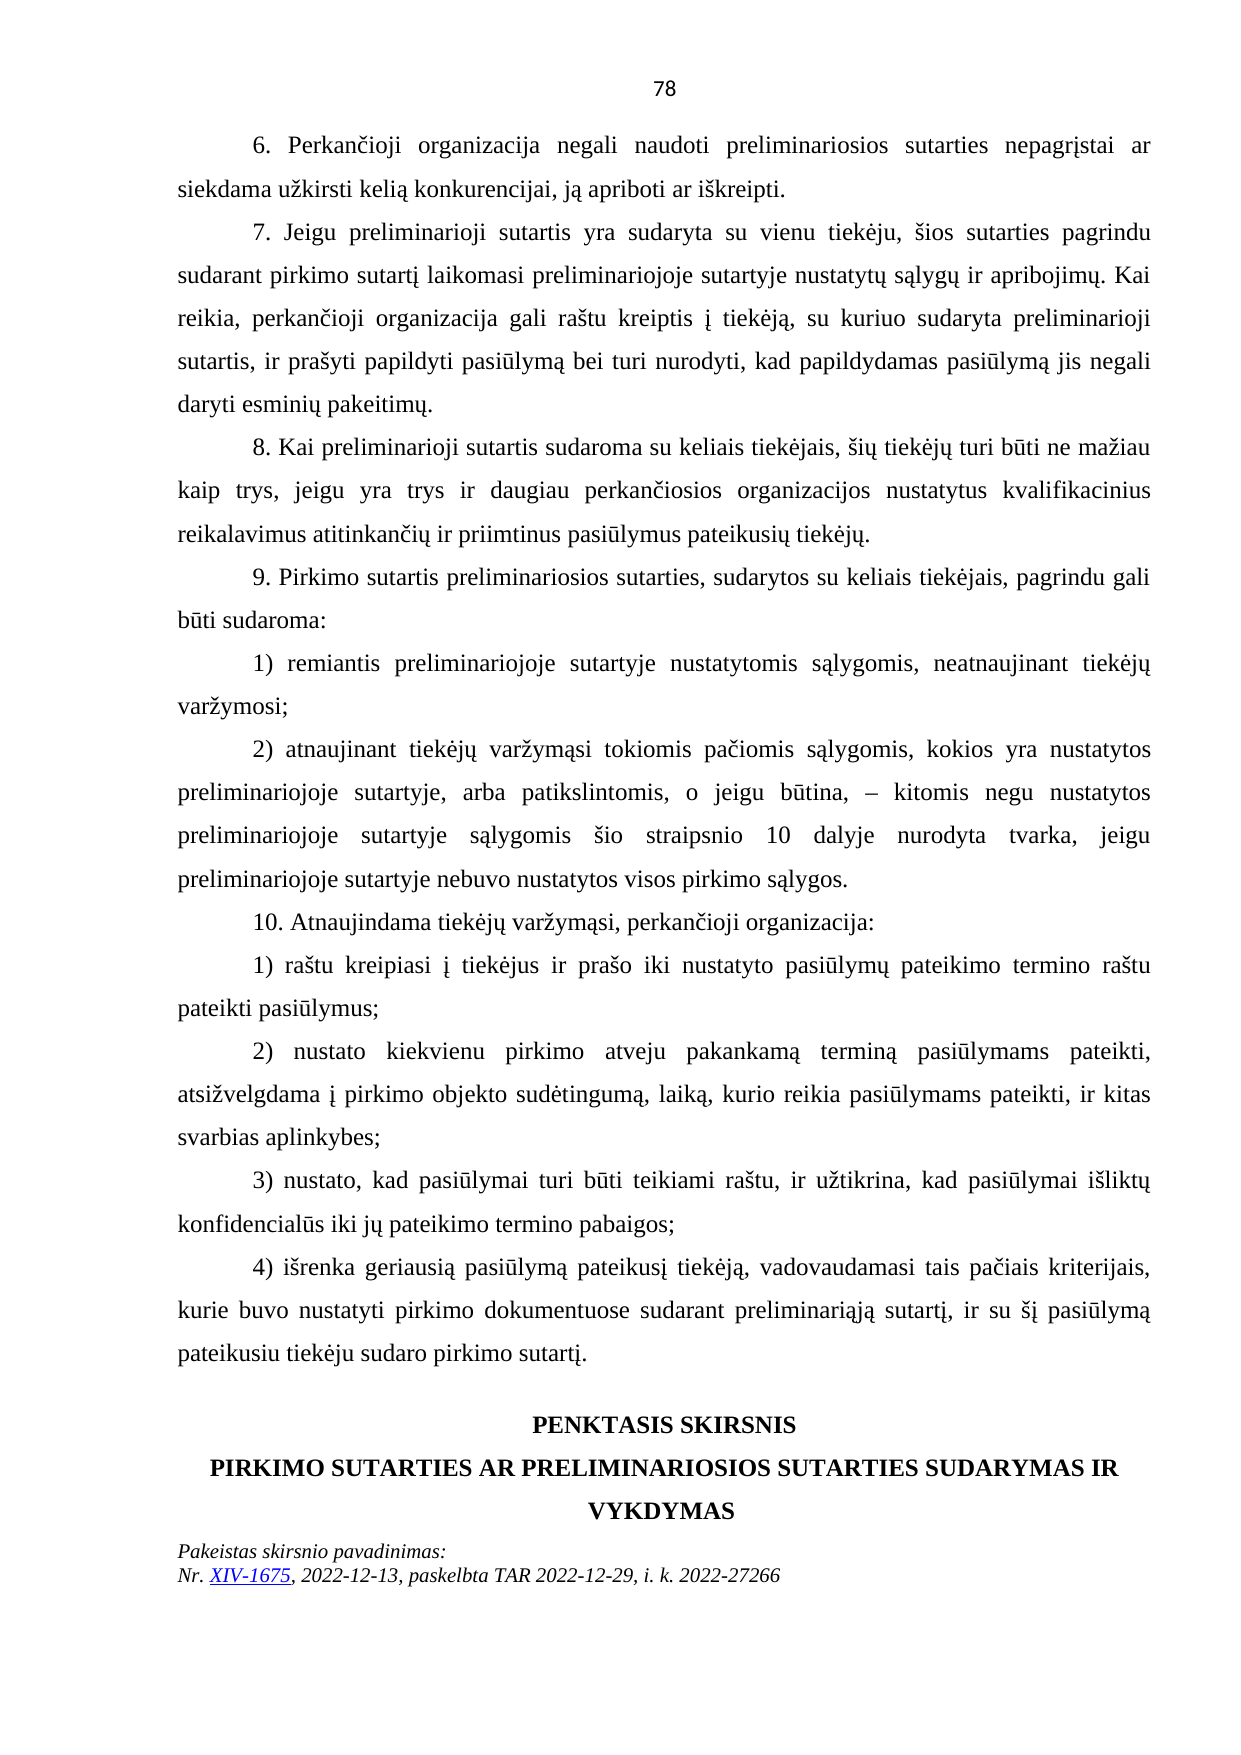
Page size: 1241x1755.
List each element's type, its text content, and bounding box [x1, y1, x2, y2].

text 4) išrenka geriausią pasiūlymą pateikusį tiekėją, vadovaudamasi tais pačiais kriterijais, kurie buvo nustatyti pirkimo dokumentuose sudarant preliminariąją sutartį, ir su šį pasiūlymą pateikusiu tiekėju sudaro pirkimo sutartį. [177, 1252, 1152, 1367]
text 1) remiantis preliminariojoje sutartyje nustatytomis sąlygomis, neatnaujinant tiekėjų varžymosi; [177, 648, 1152, 720]
text PIRKIMO SUTARTIES AR PRELIMINARIOSIOS SUTARTIES SUDARYMAS IR VYKDYMAS [177, 1453, 1152, 1525]
text PENKTASIS SKIRSNIS [177, 1410, 1152, 1439]
text 6. Perkančioji organizacija negali naudoti preliminariosios sutarties nepagrįstai ar siekdama užkirsti kelią konkurencijai, ją apriboti ar iškreipti. [177, 131, 1152, 202]
text 7. Jeigu preliminarioji sutartis yra sudaryta su vienu tiekėju, šios sutarties pagrindu sudarant pirkimo sutartį laikomasi preliminariojoje sutartyje nustatytų sąlygų ir apribojimų. Kai reikia, perkančioji organizacija gali raštu kreiptis į tiekėją, su kuriuo sudaryta preliminarioji sutartis, ir prašyti papildyti pasiūlymą bei turi nurodyti, kad papildydamas pasiūlymą jis negali daryti esminių pakeitimų. [177, 217, 1152, 418]
text 2) atnaujinant tiekėjų varžymąsi tokiomis pačiomis sąlygomis, kokios yra nustatytos preliminariojoje sutartyje, arba patikslintomis, o jeigu būtina, – kitomis negu nustatytos preliminariojoje sutartyje sąlygomis šio straipsnio 10 dalyje nurodyta tvarka, jeigu preliminariojoje sutartyje nebuvo nustatytos visos pirkimo sąlygos. [177, 734, 1152, 892]
text 8. Kai preliminarioji sutartis sudaroma su keliais tiekėjais, šių tiekėjų turi būti ne mažiau kaip trys, jeigu yra trys ir daugiau perkančiosios organizacijos nustatytus kvalifikacinius reikalavimus atitinkančių ir priimtinus pasiūlymus pateikusių tiekėjų. [177, 432, 1152, 547]
text 9. Pirkimo sutartis preliminariosios sutarties, sudarytos su keliais tiekėjais, pagrindu gali būti sudaroma: [177, 562, 1152, 634]
text Nr. XIV-1675, 2022-12-13, paskelbta TAR 2022-12-29, i. k. 2022-27266 [177, 1563, 1152, 1587]
text 1) raštu kreipiasi į tiekėjus ir prašo iki nustatyto pasiūlymų pateikimo termino raštu pateikti pasiūlymus; [177, 950, 1152, 1022]
text 3) nustato, kad pasiūlymai turi būti teikiami raštu, ir užtikrina, kad pasiūlymai išliktų konfidencialūs iki jų pateikimo termino pabaigos; [177, 1166, 1152, 1237]
text 2) nustato kiekvienu pirkimo atveju pakankamą terminą pasiūlymams pateikti, atsižvelgdama į pirkimo objekto sudėtingumą, laiką, kurio reikia pasiūlymams pateikti, ir kitas svarbias aplinkybes; [177, 1036, 1152, 1151]
text Pakeistas skirsnio pavadinimas: [177, 1539, 1152, 1563]
text 10. Atnaujindama tiekėjų varžymąsi, perkančioji organizacija: [177, 907, 1152, 936]
